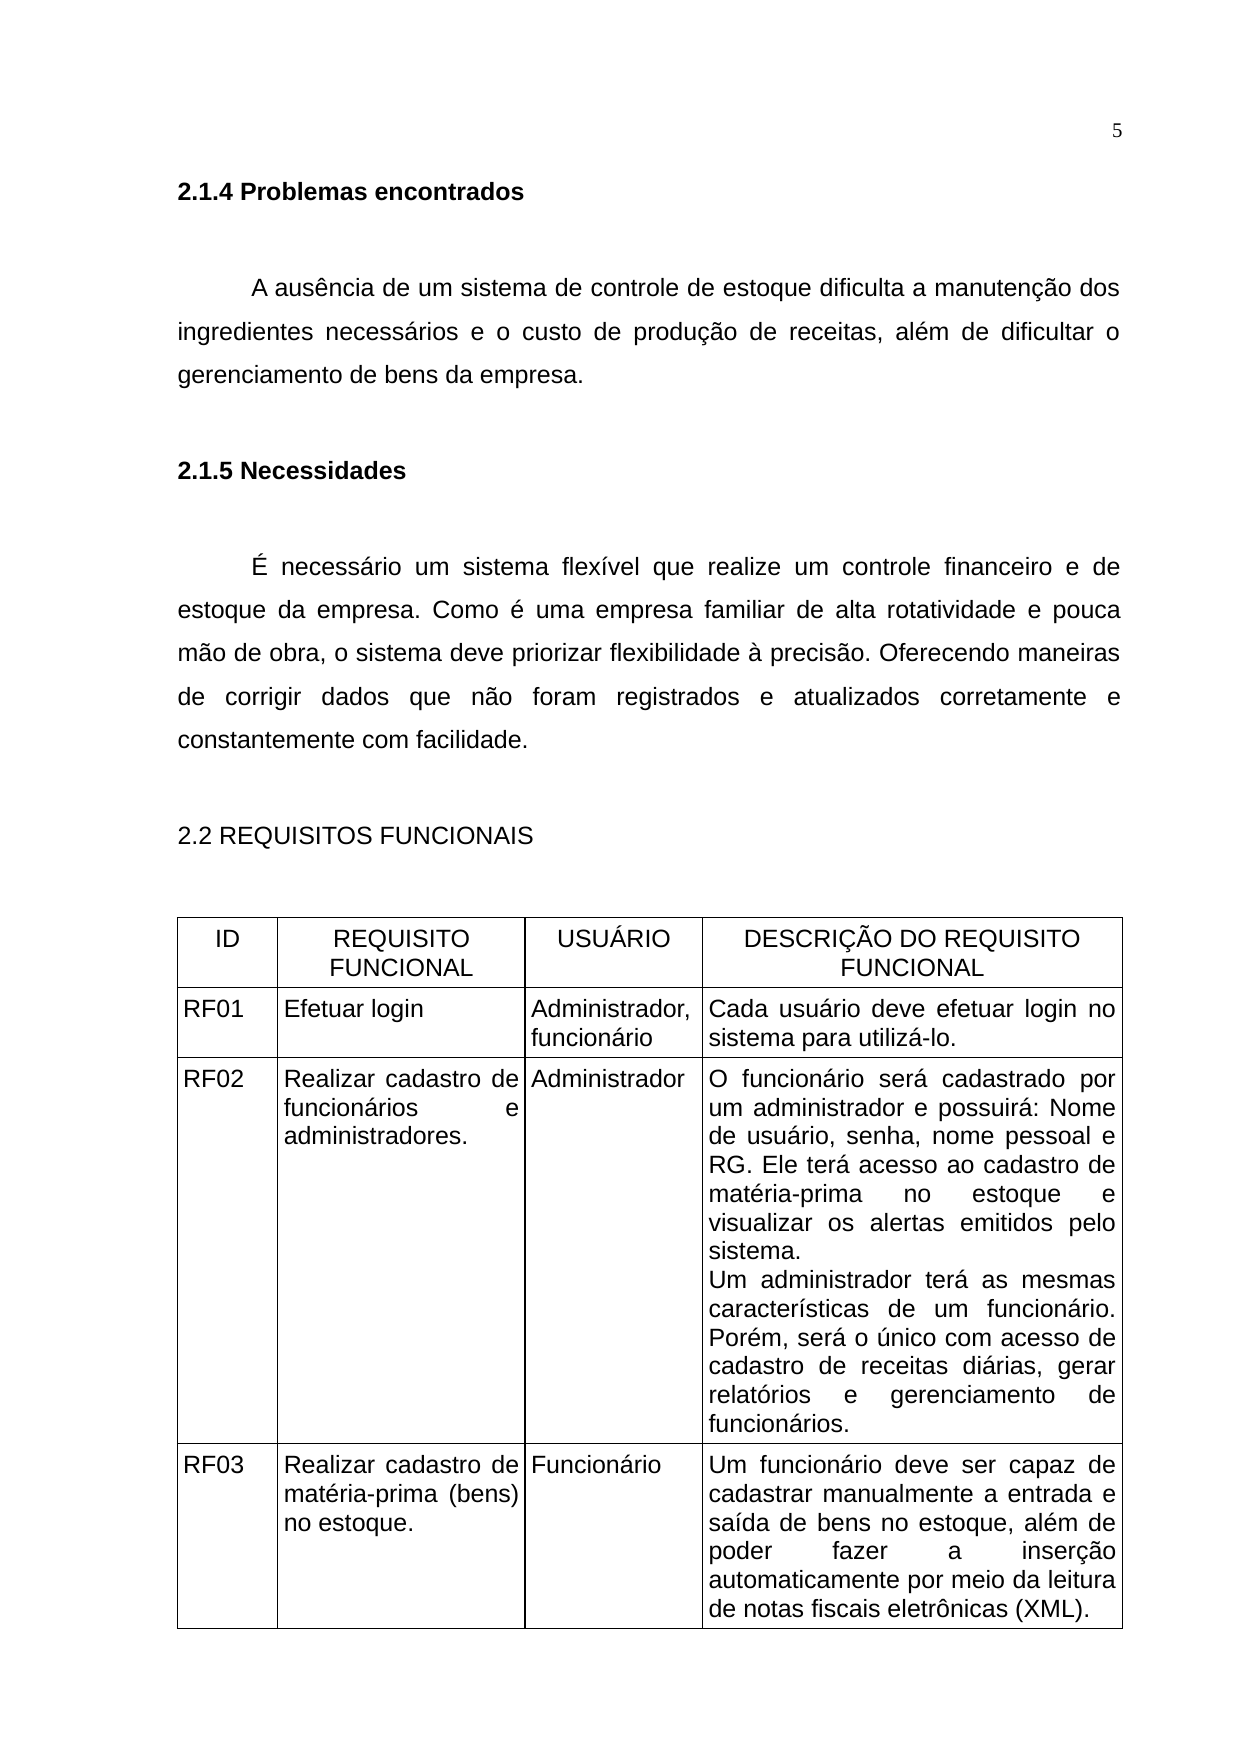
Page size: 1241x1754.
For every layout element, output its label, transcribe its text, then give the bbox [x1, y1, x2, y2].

table_header DESCRIÇÃO DO REQUISITO FUNCIONAL [703, 918, 1122, 987]
table_header REQUISITO FUNCIONAL [278, 918, 524, 987]
table_cell RF02 [178, 1058, 277, 1443]
table_cell Um funcionário deve ser capaz de cadastrar manualmente a entrada e saída de bens no estoque, além de poder fazer a inserção automaticamente por meio da leitura de notas fiscais eletrônicas (XML). [703, 1444, 1122, 1628]
table_cell RF01 [178, 988, 277, 1057]
table_cell Administrador, funcionário [526, 988, 702, 1057]
table_cell RF03 [178, 1444, 277, 1628]
table_cell Administrador [526, 1058, 702, 1443]
table_cell Funcionário [526, 1444, 702, 1628]
text A ausência de um sistema de controle de estoque dificulta a manutenção dos ingredientes necessários e o custo de produção de receitas, além de dificultar o gerenciamento de bens da empresa. [177, 273, 1122, 388]
table_cell Efetuar login [278, 988, 524, 1057]
subtitle Necessidades [177, 456, 1122, 484]
subtitle Problemas encontrados [177, 177, 1122, 206]
table_cell Cada usuário deve efetuar login no sistema para utilizá-lo. [703, 988, 1122, 1057]
subtitle Requisitos Funcionais [177, 821, 1122, 849]
text É necessário um sistema flexível que realize um controle financeiro e de estoque da empresa. Como é uma empresa familiar de alta rotatividade e pouca mão de obra, o sistema deve priorizar flexibilidade à precisão. Oferecendo maneiras de corrigir dados que não foram registrados e atualizados corretamente e constantemente com facilidade. [177, 552, 1122, 753]
table_cell O funcionário será cadastrado por um administrador e possuirá: Nome de usuário, senha, nome pessoal e RG. Ele terá acesso ao cadastro de matéria-prima no estoque e visualizar os alertas emitidos pelo sistema. Um administrador terá as mesmas características de um funcionário. Porém, será o único com acesso de cadastro de receitas diárias, gerar relatórios e gerenciamento de funcionários. [703, 1058, 1122, 1443]
table_cell Realizar cadastro de funcionários e administradores. [278, 1058, 524, 1443]
table_cell Realizar cadastro de matéria-prima (bens) no estoque. [278, 1444, 524, 1628]
table_header ID [178, 918, 277, 987]
table_header USUÁRIO [526, 918, 702, 987]
